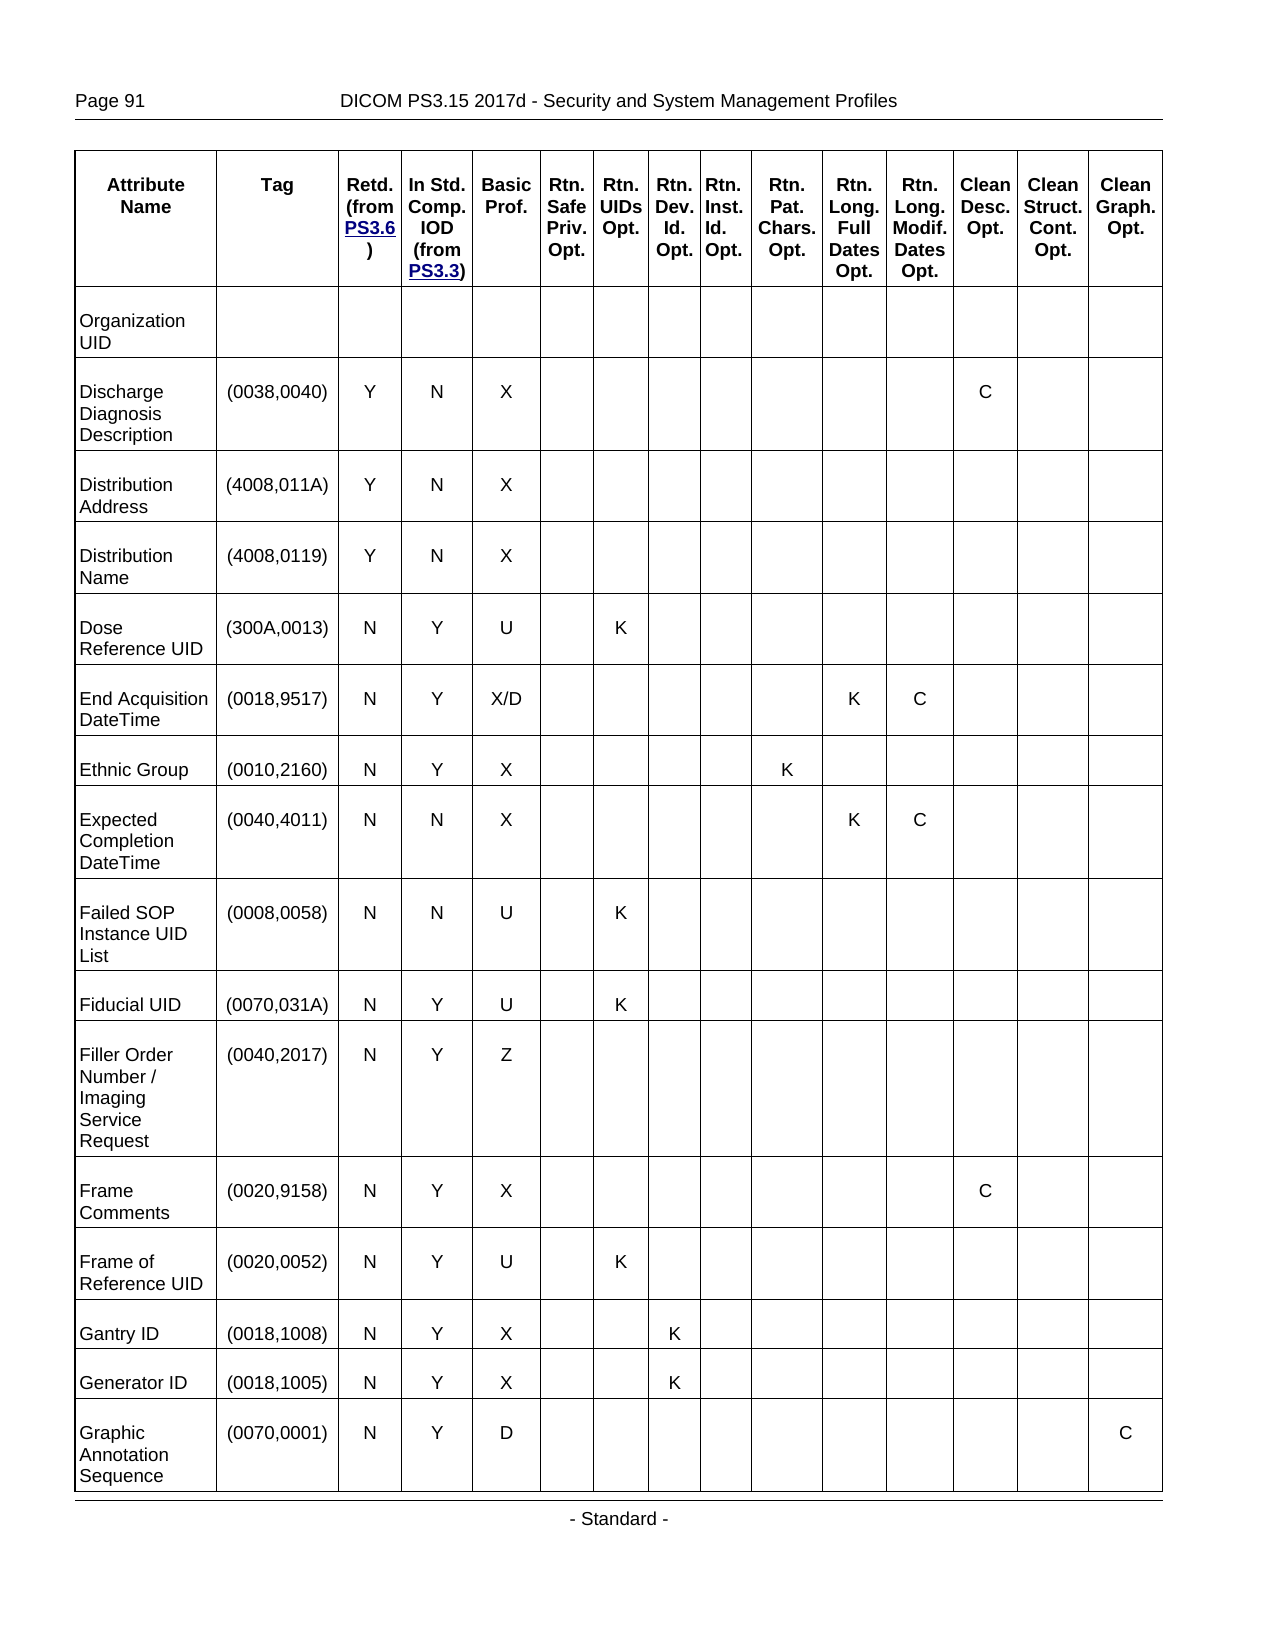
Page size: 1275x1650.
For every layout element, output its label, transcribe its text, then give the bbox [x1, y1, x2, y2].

table_header Attribute Name [76, 151, 216, 286]
table_cell [594, 522, 648, 592]
table_cell [1089, 736, 1162, 785]
table_cell Y [402, 1021, 472, 1156]
table_cell (0018,1008) [217, 1300, 338, 1348]
table_cell [887, 971, 953, 1020]
table_cell [823, 1349, 886, 1398]
table_cell (0010,2160) [217, 736, 338, 785]
table_cell [752, 451, 822, 521]
table_cell N [402, 879, 472, 970]
table_cell [954, 1399, 1017, 1491]
table_cell [1089, 451, 1162, 521]
table_cell N [339, 736, 401, 785]
table_cell C [954, 1157, 1017, 1227]
table_cell [954, 594, 1017, 664]
table_cell Distribution Name [76, 522, 216, 592]
table_cell [541, 287, 593, 357]
table_cell [954, 1300, 1017, 1348]
table_cell [541, 786, 593, 877]
table_cell (0008,0058) [217, 879, 338, 970]
table_cell [649, 451, 700, 521]
table_cell U [473, 971, 540, 1020]
table_cell [1018, 287, 1088, 357]
table_cell [1089, 1228, 1162, 1298]
table_cell [823, 1021, 886, 1156]
table_cell (0018,1005) [217, 1349, 338, 1398]
table_cell [594, 1399, 648, 1491]
table_cell [954, 287, 1017, 357]
table_cell [701, 1399, 751, 1491]
table_cell Y [402, 1228, 472, 1298]
table_cell [887, 1157, 953, 1227]
table_cell [594, 665, 648, 735]
table_cell [701, 879, 751, 970]
table_cell N [339, 594, 401, 664]
table_cell [954, 1021, 1017, 1156]
table_cell C [954, 358, 1017, 450]
table_cell [541, 1157, 593, 1227]
table_cell [1018, 786, 1088, 877]
table_cell [473, 287, 540, 357]
table_cell [752, 287, 822, 357]
table_cell [1018, 971, 1088, 1020]
table_cell [752, 879, 822, 970]
table_cell (0070,0001) [217, 1399, 338, 1491]
table_cell [954, 665, 1017, 735]
table_header Clean Desc. Opt. [954, 151, 1017, 286]
table_cell [752, 358, 822, 450]
table_cell [541, 879, 593, 970]
table_cell [701, 1300, 751, 1348]
table_cell [823, 358, 886, 450]
table_cell Distribution Address [76, 451, 216, 521]
table_cell (0020,9158) [217, 1157, 338, 1227]
table_header Rtn. Pat. Chars. Opt. [752, 151, 822, 286]
table_cell [1089, 594, 1162, 664]
table_cell [1018, 451, 1088, 521]
table_header In Std. Comp. IOD (from PS3.3) [402, 151, 472, 286]
table_cell [887, 594, 953, 664]
table_cell C [887, 665, 953, 735]
table_cell [752, 1021, 822, 1156]
table_cell [701, 786, 751, 877]
table_cell Y [339, 451, 401, 521]
table_cell [1089, 522, 1162, 592]
table_cell Y [402, 736, 472, 785]
table_header Tag [217, 151, 338, 286]
table_cell [887, 879, 953, 970]
table_cell X [473, 1349, 540, 1398]
table_cell K [594, 971, 648, 1020]
table_cell [701, 665, 751, 735]
table_cell Expected Completion DateTime [76, 786, 216, 877]
table_cell [887, 1300, 953, 1348]
table_cell D [473, 1399, 540, 1491]
table_cell [887, 522, 953, 592]
table_cell [594, 287, 648, 357]
table_cell [752, 1399, 822, 1491]
table_cell X [473, 786, 540, 877]
table_cell [649, 786, 700, 877]
table_cell [1089, 1349, 1162, 1398]
table_cell [1018, 1228, 1088, 1298]
table_cell [402, 287, 472, 357]
table_cell [701, 1228, 751, 1298]
table_cell Gantry ID [76, 1300, 216, 1348]
table_cell (0070,031A) [217, 971, 338, 1020]
table_cell [701, 287, 751, 357]
table_cell [701, 736, 751, 785]
table_cell [887, 1399, 953, 1491]
table_cell [823, 451, 886, 521]
table_cell [594, 1021, 648, 1156]
table_cell [541, 1300, 593, 1348]
table_cell [541, 1349, 593, 1398]
table_cell Organization UID [76, 287, 216, 357]
table_cell K [594, 594, 648, 664]
table_cell K [649, 1349, 700, 1398]
table_cell Fiducial UID [76, 971, 216, 1020]
table_cell U [473, 594, 540, 664]
table_cell Frame Comments [76, 1157, 216, 1227]
table_cell U [473, 1228, 540, 1298]
table_cell [649, 879, 700, 970]
table_cell Y [402, 594, 472, 664]
table_cell N [402, 786, 472, 877]
table_cell X/D [473, 665, 540, 735]
table_cell [649, 1399, 700, 1491]
table_cell [649, 287, 700, 357]
table_cell [954, 736, 1017, 785]
table_cell [823, 736, 886, 785]
table_header Rtn. Dev. Id. Opt. [649, 151, 700, 286]
table_cell X [473, 522, 540, 592]
table_cell [752, 1157, 822, 1227]
table_cell [887, 287, 953, 357]
table_cell N [339, 1157, 401, 1227]
table_cell [649, 594, 700, 664]
table_cell End Acquisition DateTime [76, 665, 216, 735]
table_cell [1018, 1021, 1088, 1156]
table_cell [887, 736, 953, 785]
table_cell [594, 1300, 648, 1348]
table_cell [541, 1399, 593, 1491]
table_cell Z [473, 1021, 540, 1156]
table_cell [541, 736, 593, 785]
table_cell [649, 1021, 700, 1156]
table_cell [701, 451, 751, 521]
table_cell N [339, 665, 401, 735]
table_cell [594, 451, 648, 521]
table_cell C [1089, 1399, 1162, 1491]
table_cell K [823, 665, 886, 735]
table_cell [541, 665, 593, 735]
table_cell Graphic Annotation Sequence [76, 1399, 216, 1491]
table_cell N [339, 1300, 401, 1348]
table_cell [1089, 786, 1162, 877]
table_cell [541, 358, 593, 450]
table_cell [701, 594, 751, 664]
table_header Clean Struct. Cont. Opt. [1018, 151, 1088, 286]
table_cell [1018, 736, 1088, 785]
table_cell (300A,0013) [217, 594, 338, 664]
table_cell K [649, 1300, 700, 1348]
table_cell [541, 594, 593, 664]
table_cell [887, 358, 953, 450]
table_cell (0040,4011) [217, 786, 338, 877]
table_cell [752, 1228, 822, 1298]
table_cell C [887, 786, 953, 877]
table_cell [1018, 879, 1088, 970]
table_cell [594, 1157, 648, 1227]
table_header Rtn. Long. Full Dates Opt. [823, 151, 886, 286]
table_cell [1018, 1349, 1088, 1398]
table_cell [823, 1157, 886, 1227]
table_cell [954, 1228, 1017, 1298]
table_cell [823, 1300, 886, 1348]
table_cell [649, 736, 700, 785]
table_cell [541, 1228, 593, 1298]
table_cell Failed SOP Instance UID List [76, 879, 216, 970]
table_cell [701, 358, 751, 450]
table_header Rtn. Inst. Id. Opt. [701, 151, 751, 286]
table_cell [887, 1228, 953, 1298]
table_cell N [339, 971, 401, 1020]
table_cell [752, 665, 822, 735]
table_cell N [339, 1021, 401, 1156]
table_cell N [402, 358, 472, 450]
table_header Rtn. Long. Modif. Dates Opt. [887, 151, 953, 286]
table_cell K [594, 879, 648, 970]
table_cell [649, 665, 700, 735]
table_cell K [594, 1228, 648, 1298]
table_cell Y [402, 971, 472, 1020]
table_cell (4008,011A) [217, 451, 338, 521]
table_cell [594, 786, 648, 877]
table_cell [752, 971, 822, 1020]
table_cell [823, 594, 886, 664]
table_cell Generator ID [76, 1349, 216, 1398]
table_cell Y [402, 665, 472, 735]
table_cell (0040,2017) [217, 1021, 338, 1156]
table_cell N [339, 1349, 401, 1398]
table_cell [541, 1021, 593, 1156]
table_cell [701, 1157, 751, 1227]
table_cell (4008,0119) [217, 522, 338, 592]
table_cell [1018, 665, 1088, 735]
table_cell X [473, 1300, 540, 1348]
table_cell [649, 1157, 700, 1227]
table_cell [954, 522, 1017, 592]
table_cell [1018, 594, 1088, 664]
table_cell N [402, 451, 472, 521]
table_cell [701, 522, 751, 592]
table_cell K [823, 786, 886, 877]
table_header Clean Graph. Opt. [1089, 151, 1162, 286]
table_cell [649, 522, 700, 592]
table_cell [1089, 1300, 1162, 1348]
table_cell [1018, 358, 1088, 450]
table_cell [594, 358, 648, 450]
table_cell Y [402, 1157, 472, 1227]
table_cell [823, 879, 886, 970]
table_cell U [473, 879, 540, 970]
table_cell Frame of Reference UID [76, 1228, 216, 1298]
table_cell [649, 971, 700, 1020]
table_cell [954, 451, 1017, 521]
table_cell [954, 971, 1017, 1020]
table_cell X [473, 451, 540, 521]
table_cell [1018, 1300, 1088, 1348]
table_cell [752, 522, 822, 592]
table_cell [887, 451, 953, 521]
table_cell [541, 971, 593, 1020]
table_cell [649, 358, 700, 450]
table_cell [887, 1021, 953, 1156]
table_cell [823, 1228, 886, 1298]
table_cell [701, 971, 751, 1020]
table_cell Y [339, 358, 401, 450]
table_cell [954, 786, 1017, 877]
table_cell [752, 1349, 822, 1398]
table_cell [541, 522, 593, 592]
table_cell Ethnic Group [76, 736, 216, 785]
table_cell [752, 786, 822, 877]
table_cell [752, 594, 822, 664]
table_cell [954, 879, 1017, 970]
table_cell K [752, 736, 822, 785]
table_cell Y [402, 1300, 472, 1348]
table_cell Y [339, 522, 401, 592]
table_cell [649, 1228, 700, 1298]
table_cell X [473, 1157, 540, 1227]
table_cell [1089, 358, 1162, 450]
table_cell [701, 1349, 751, 1398]
table_cell [1089, 287, 1162, 357]
table_cell Filler Order Number / Imaging Service Request [76, 1021, 216, 1156]
table_cell (0020,0052) [217, 1228, 338, 1298]
table_cell Discharge Diagnosis Description [76, 358, 216, 450]
table_cell N [339, 1228, 401, 1298]
table_cell [594, 736, 648, 785]
table_header Rtn. Safe Priv. Opt. [541, 151, 593, 286]
table_cell [701, 1021, 751, 1156]
table_header Rtn. UIDs Opt. [594, 151, 648, 286]
table_cell N [339, 879, 401, 970]
table_cell [541, 451, 593, 521]
table_cell [1089, 665, 1162, 735]
table_cell [1089, 1021, 1162, 1156]
table_cell [823, 1399, 886, 1491]
table_cell [752, 1300, 822, 1348]
table_cell [1018, 1399, 1088, 1491]
table_cell X [473, 358, 540, 450]
table_cell [887, 1349, 953, 1398]
table_cell [823, 287, 886, 357]
table_cell [1018, 522, 1088, 592]
table_cell [823, 522, 886, 592]
table_cell [594, 1349, 648, 1398]
table_cell [1018, 1157, 1088, 1227]
table_cell X [473, 736, 540, 785]
table_cell Y [402, 1399, 472, 1491]
table_cell (0038,0040) [217, 358, 338, 450]
table_cell [1089, 879, 1162, 970]
table_cell [1089, 971, 1162, 1020]
table_cell Dose Reference UID [76, 594, 216, 664]
table_cell N [339, 786, 401, 877]
table_cell N [402, 522, 472, 592]
table_header Basic Prof. [473, 151, 540, 286]
table_cell (0018,9517) [217, 665, 338, 735]
table_cell [1089, 1157, 1162, 1227]
table_header Retd. (from PS3.6) [339, 151, 401, 286]
table_cell [823, 971, 886, 1020]
table_cell [217, 287, 338, 357]
table_cell [954, 1349, 1017, 1398]
table_cell Y [402, 1349, 472, 1398]
table_cell [339, 287, 401, 357]
table_cell N [339, 1399, 401, 1491]
